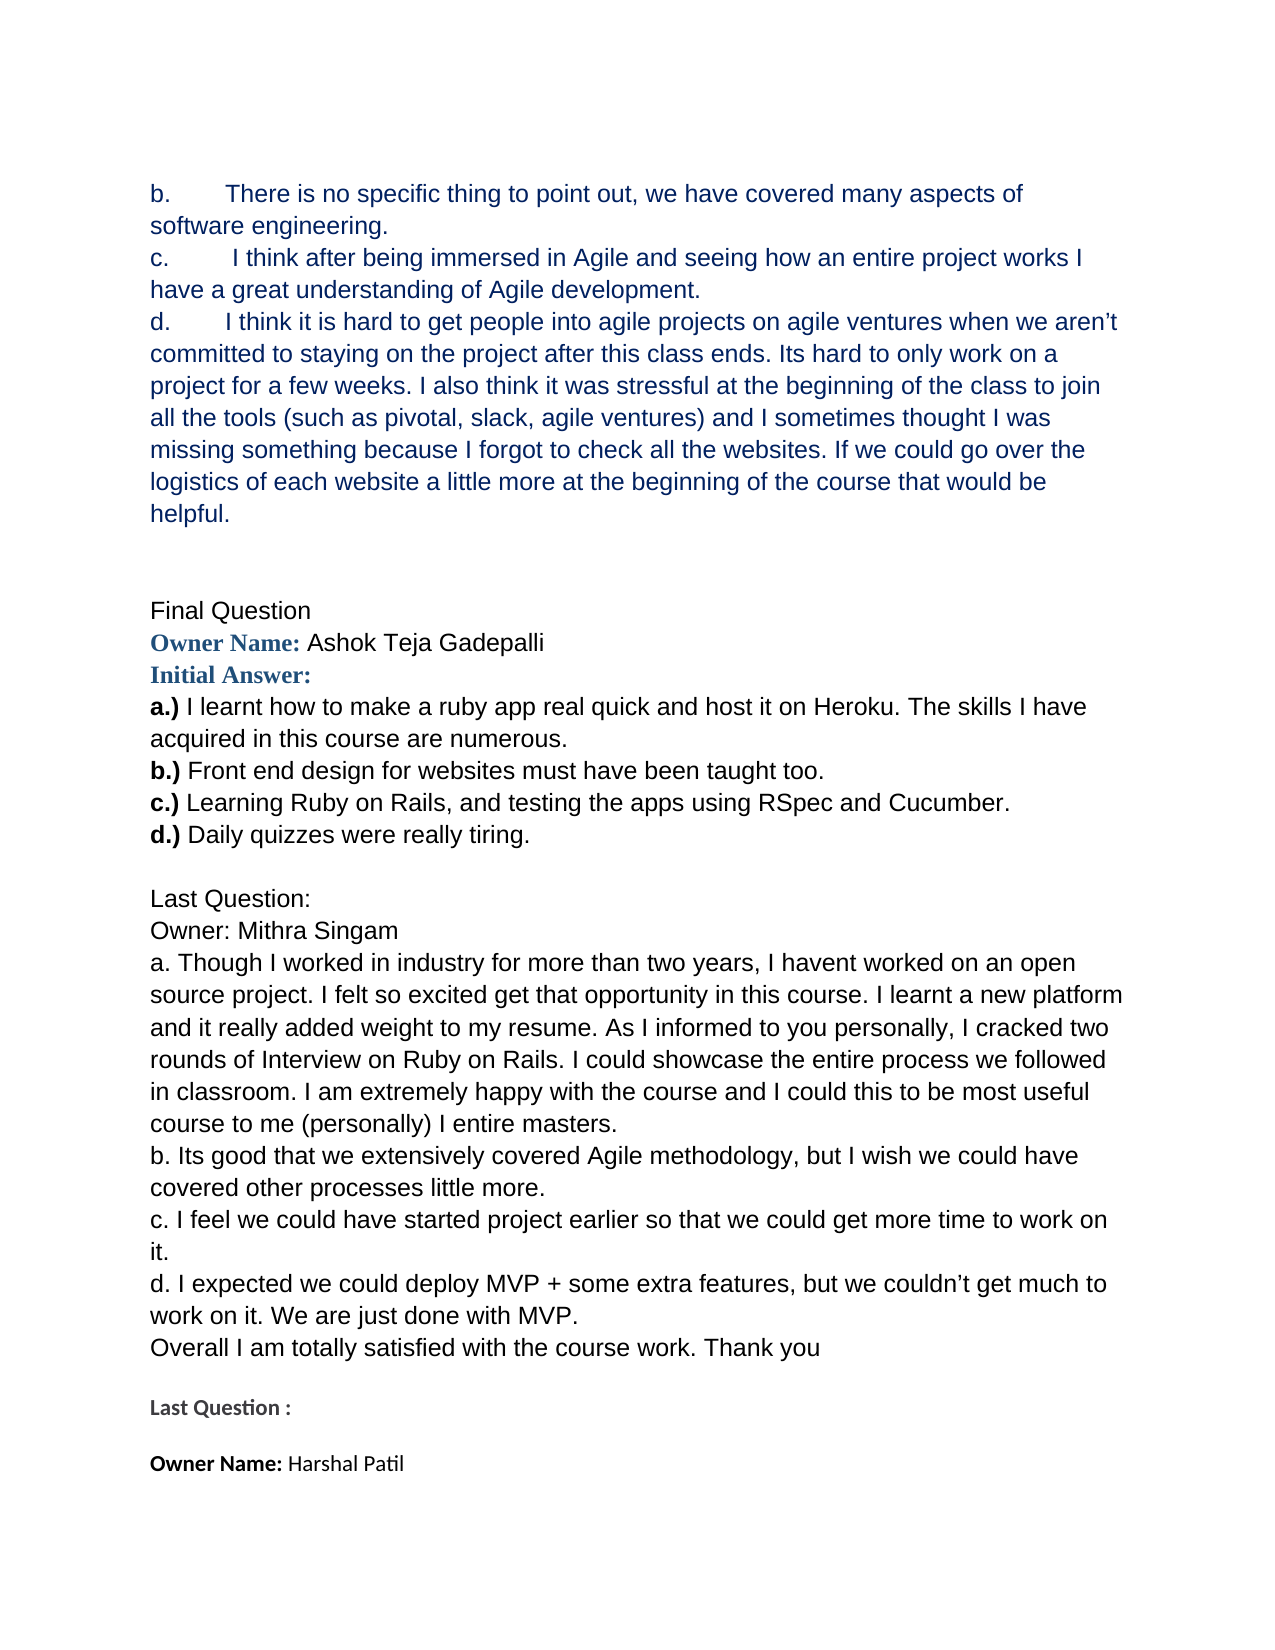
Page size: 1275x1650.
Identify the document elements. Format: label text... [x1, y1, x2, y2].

text d. I expected we could deploy MVP + some extra features, but we couldn’t get much to work on it. We are just done with MVP. [150, 1270, 1125, 1330]
text Owner: Mithra Singam [150, 917, 1125, 945]
text covered other processes little more. [150, 1174, 1125, 1202]
text c. I feel we could have started project earlier so that we could get more time to work on it. [150, 1206, 1125, 1266]
text b.) Front end design for websites must have been taught too. [150, 757, 1125, 785]
text d. I think it is hard to get people into agile projects on agile ventures when we aren’t committed to staying on the project after this class ends. Its hard to only work on a project for a few weeks. I also think it was stressful at the beginning of the class to join all the tools (such as pivotal, slack, agile ventures) and I sometimes thought I was missing something because I forgot to check all the websites. If we could go over the logistics of each website a little more at the beginning of the course that would be helpful. [150, 308, 1125, 528]
text Owner Name: Ashok Teja Gadepalli [150, 629, 1125, 657]
text b. Its good that we extensively covered Agile methodology, but I wish we could have [150, 1142, 1125, 1170]
text Last Question : [150, 1398, 1125, 1421]
text Owner Name: Harshal Patil [150, 1454, 1125, 1477]
text Last Question: [150, 885, 1125, 913]
text b. There is no specific thing to point out, we have covered many aspects of software engineering. [150, 179, 1125, 239]
text c.) Learning Ruby on Rails, and testing the apps using RSpec and Cucumber. [150, 789, 1125, 817]
text a. Though I worked in industry for more than two years, I havent worked on an open source project. I felt so excited get that opportunity in this course. I learnt a new platform and it really added weight to my resume. As I informed to you personally, I cracked two rounds of Interview on Ruby on Rails. I could showcase the entire process we followed in classroom. I am extremely happy with the course and I could this to be most useful course to me (personally) I entire masters. [150, 949, 1125, 1138]
text Final Question [150, 597, 1125, 624]
text d.) Daily quizzes were really tiring. [150, 821, 1125, 849]
text Overall I am totally satisfied with the course work. Thank you [150, 1334, 1125, 1362]
text c. I think after being immersed in Agile and seeing how an entire project works I have a great understanding of Agile development. [150, 244, 1125, 304]
text a.) I learnt how to make a ruby app real quick and host it on Heroku. The skills I have acquired in this course are numerous. [150, 693, 1125, 753]
text Initial Answer: [150, 661, 1125, 688]
